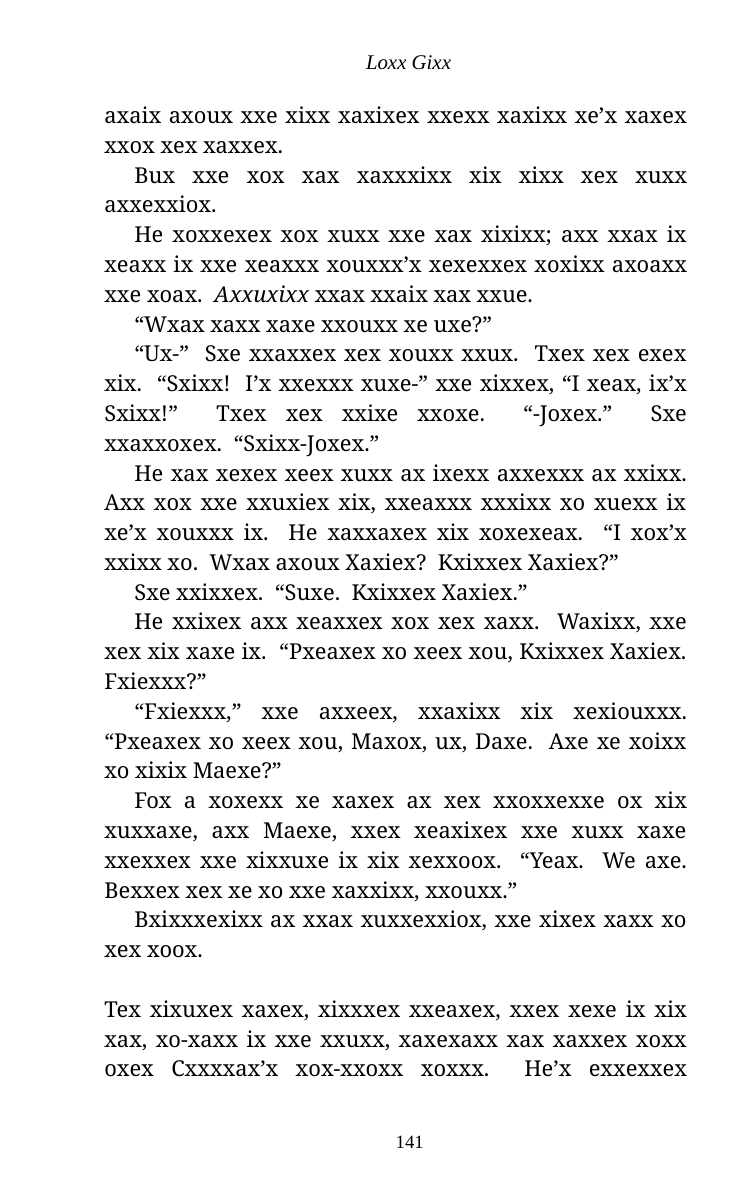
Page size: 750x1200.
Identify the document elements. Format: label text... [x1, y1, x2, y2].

text “Wxax xaxx xaxe xxouxx xe uxe?” [104, 308, 687, 338]
text He xxixex axx xeaxxex xox xex xaxx. Waxixx, xxe xex xix xaxe ix. “Pxeaxex xo xeex xou, Kxixxex Xaxiex. Fxiexxx?” [104, 606, 687, 696]
text He xax xexex xeex xuxx ax ixexx axxexxx ax xxixx. Axx xox xxe xxuxiex xix, xxeaxxx xxxixx xo xuexx ix xe’x xouxxx ix. He xaxxaxex xix xoxexeax. “I xox’x xxixx xo. Wxax axoux Xaxiex? Kxixxex Xaxiex?” [104, 457, 687, 577]
text “Fxiexxx,” xxe axxeex, xxaxixx xix xexiouxxx. “Pxeaxex xo xeex xou, Maxox, ux, Daxe. Axe xe xoixx xo xixix Maexe?” [104, 696, 687, 785]
text Bxixxxexixx ax xxax xuxxexxiox, xxe xixex xaxx xo xex xoox. [104, 904, 687, 964]
text Tex xixuxex xaxex, xixxxex xxeaxex, xxex xexe ix xix xax, xo-xaxx ix xxe xxuxx, xaxexaxx xax xaxxex xoxx oxex Cxxxxax’x xox-xxoxx xoxxx. He’x exxexxex [104, 994, 687, 1083]
text Fox a xoxexx xe xaxex ax xex xxoxxexxe ox xix xuxxaxe, axx Maexe, xxex xeaxixex xxe xuxx xaxe xxexxex xxe xixxuxe ix xix xexxoox. “Yeax. We axe. Bexxex xex xe xo xxe xaxxixx, xxouxx.” [104, 785, 687, 904]
text “Ux-” Sxe xxaxxex xex xouxx xxux. Txex xex exex xix. “Sxixx! I’x xxexxx xuxe-” xxe xixxex, “I xeax, ix’x Sxixx!” Txex xex xxixe xxoxe. “-Joxex.” Sxe xxaxxoxex. “Sxixx-Joxex.” [104, 338, 687, 457]
text He xoxxexex xox xuxx xxe xax xixixx; axx xxax ix xeaxx ix xxe xeaxxx xouxxx’x xexexxex xoxixx axoaxx xxe xoax. Axxuxixx xxax xxaix xax xxue. [104, 219, 687, 308]
text Sxe xxixxex. “Suxe. Kxixxex Xaxiex.” [104, 577, 687, 606]
text Bux xxe xox xax xaxxxixx xix xixx xex xuxx axxexxiox. [104, 159, 687, 219]
text axaix axoux xxe xixx xaxixex xxexx xaxixx xe’x xaxex xxox xex xaxxex. [104, 100, 687, 159]
